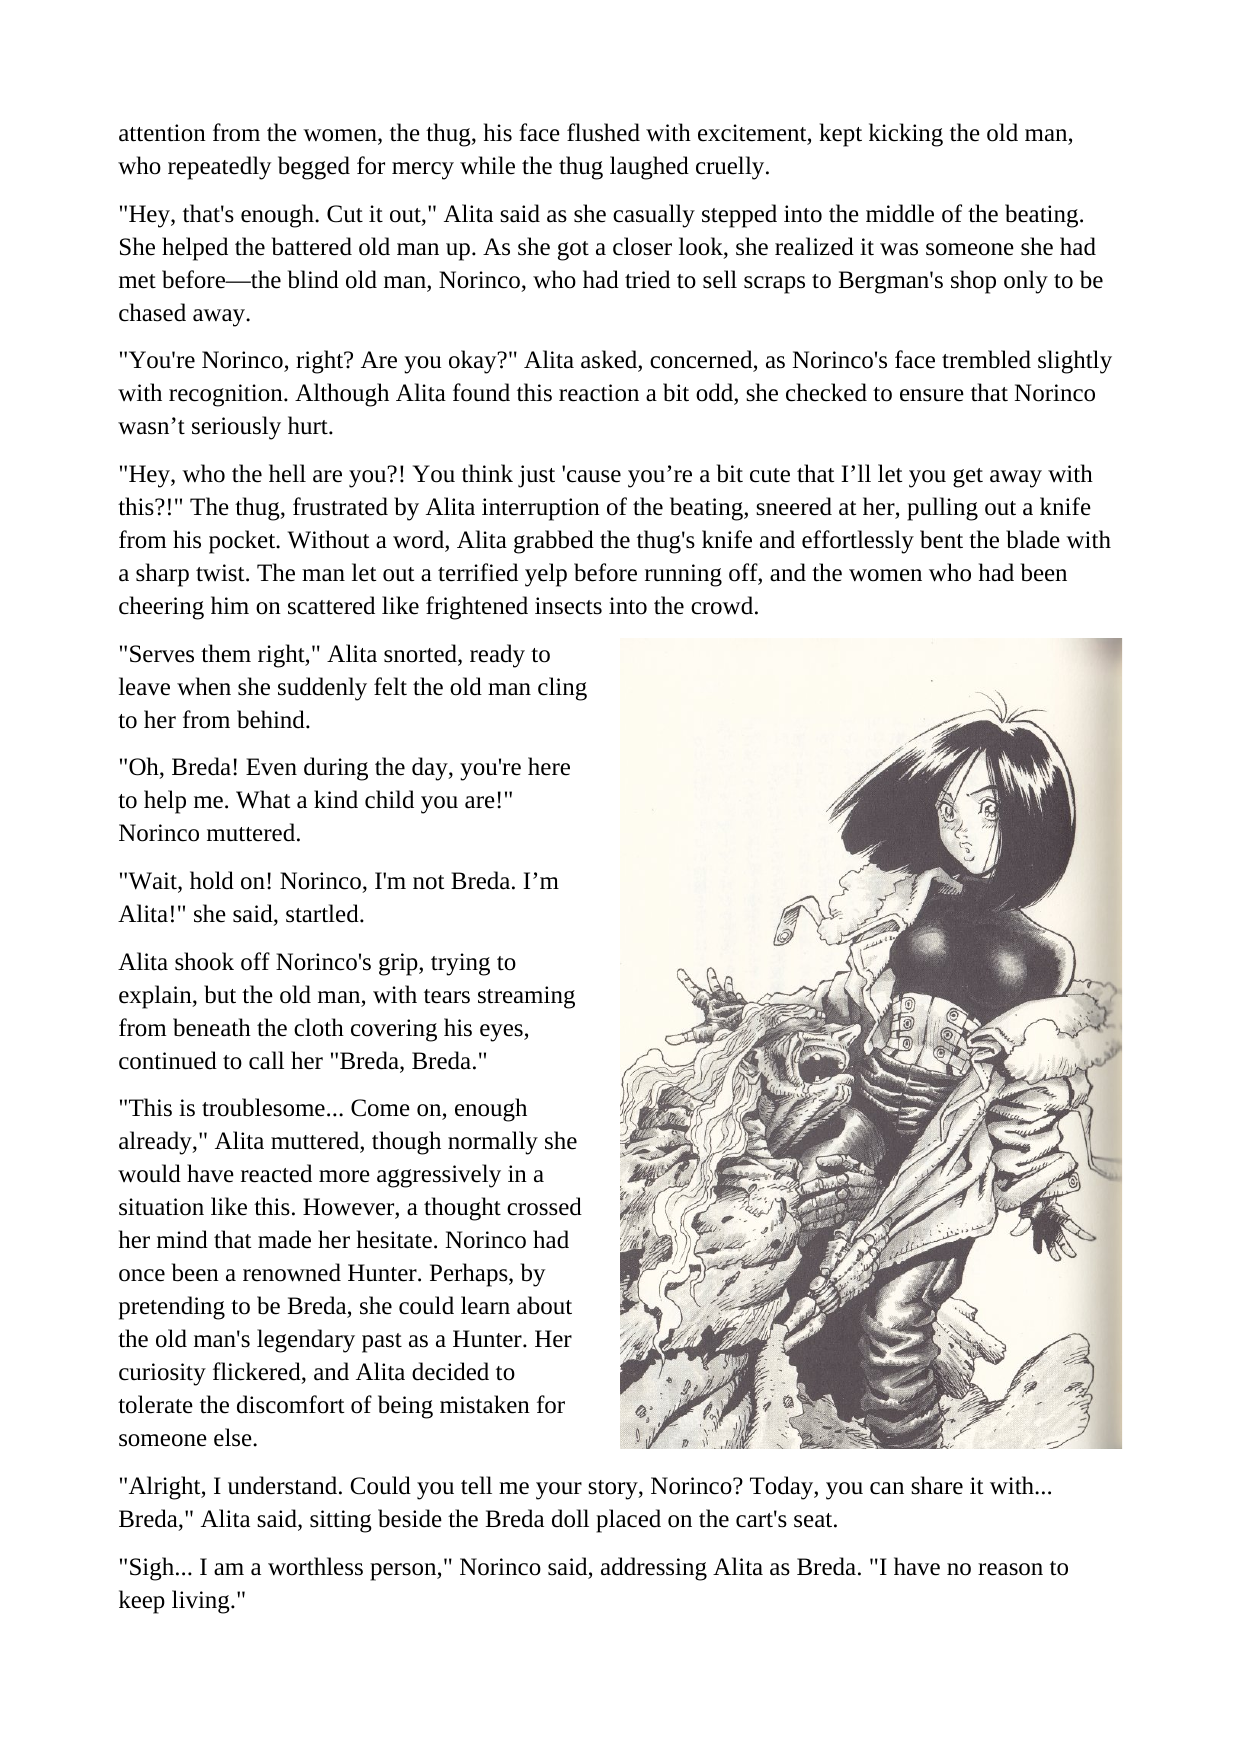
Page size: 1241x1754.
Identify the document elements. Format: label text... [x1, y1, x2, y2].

text "Wait, hold on! Norinco, I'm not Breda. I’m Alita!" she said, startled. [118, 866, 590, 928]
text attention from the women, the thug, his face flushed with excitement, kept kicking the old man, who repeatedly begged for mercy while the thug laughed cruelly. [118, 118, 1122, 180]
text "Serves them right," Alita snorted, ready to leave when she suddenly felt the old man cling to her from behind. [118, 639, 620, 1448]
text "Oh, Breda! Even during the day, you're here to help me. What a kind child you are!" Norinco muttered. [118, 752, 590, 847]
text "Sigh... I am a worthless person," Norinco said, addressing Alita as Breda. "I have no reason to keep living." [118, 1552, 1122, 1613]
text "Hey, who the hell are you?! You think just 'cause you’re a bit cute that I’ll let you get away with this?!" The thug, frustrated by Alita interruption of the beating, sneered at her, pulling out a knife from his pocket. Without a word, Alita grabbed the thug's knife and effortlessly bent the blade with a sharp twist. The man let out a terrified yelp before running off, and the women who had been cheering him on scattered like frightened insects into the crowd. [118, 459, 1122, 620]
text "You're Norinco, right? Are you okay?" Alita asked, concerned, as Norinco's face trembled slightly with recognition. Although Alita found this reaction a bit odd, she checked to ensure that Norinco wasn’t seriously hurt. [118, 345, 1122, 440]
picture [620, 638, 1123, 1449]
text Alita shook off Norinco's grip, trying to explain, but the old man, with tears streaming from beneath the cloth covering his eyes, continued to call her "Breda, Breda." [118, 947, 590, 1074]
text "Alright, I understand. Could you tell me your story, Norinco? Today, you can share it with... Breda," Alita said, sitting beside the Breda doll placed on the cart's seat. [118, 1471, 1122, 1533]
text "This is troublesome... Come on, enough already," Alita muttered, though normally she would have reacted more aggressively in a situation like this. However, a thought crossed her mind that made her hesitate. Norinco had once been a renowned Hunter. Perhaps, by pretending to be Breda, she could learn about the old man's legendary past as a Hunter. Her curiosity flickered, and Alita decided to tolerate the discomfort of being mistaken for someone else. [118, 1093, 1122, 1452]
text "Hey, that's enough. Cut it out," Alita said as she casually stepped into the middle of the beating. She helped the battered old man up. As she got a closer look, she realized it was someone she had met before—the blind old man, Norinco, who had tried to sell scraps to Bergman's shop only to be chased away. [118, 199, 1122, 327]
